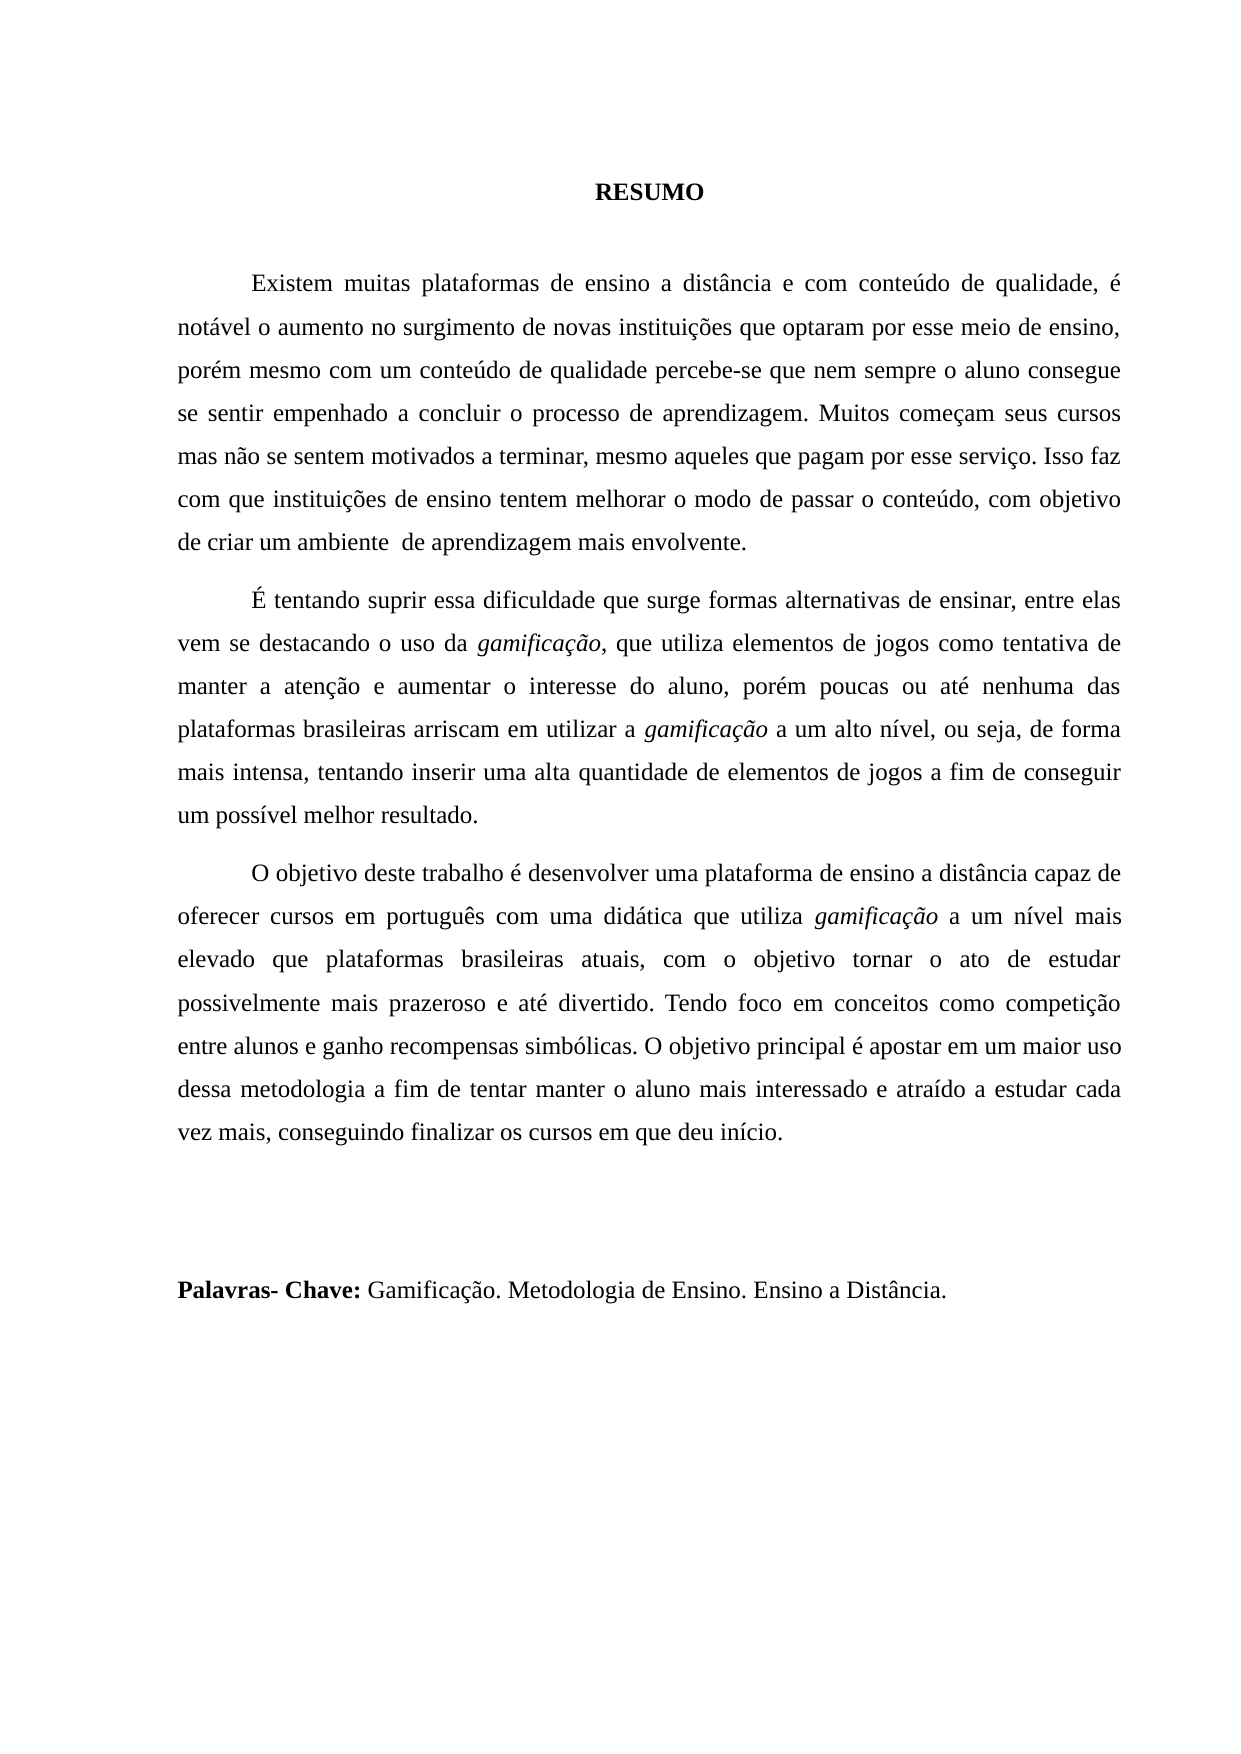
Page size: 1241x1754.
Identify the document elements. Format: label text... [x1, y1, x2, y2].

text O objetivo deste trabalho é desenvolver uma plataforma de ensino a distância capaz de oferecer cursos em português com uma didática que utiliza gamificação a um nível mais elevado que plataformas brasileiras atuais, com o objetivo tornar o ato de estudar possivelmente mais prazeroso e até divertido. Tendo foco em conceitos como competição entre alunos e ganho recompensas simbólicas. O objetivo principal é apostar em um maior uso dessa metodologia a fim de tentar manter o aluno mais interessado e atraído a estudar cada vez mais, conseguindo finalizar os cursos em que deu início. [177, 858, 1122, 1146]
text Existem muitas plataformas de ensino a distância e com conteúdo de qualidade, é notável o aumento no surgimento de novas instituições que optaram por esse meio de ensino, porém mesmo com um conteúdo de qualidade percebe-se que nem sempre o aluno consegue se sentir empenhado a concluir o processo de aprendizagem. Muitos começam seus cursos mas não se sentem motivados a terminar, mesmo aqueles que pagam por esse serviço. Isso faz com que instituições de ensino tentem melhorar o modo de passar o conteúdo, com objetivo de criar um ambiente de aprendizagem mais envolvente. [177, 268, 1122, 556]
text Palavras- Chave: Gamificação. Metodologia de Ensino. Ensino a Distância. [177, 1232, 1122, 1304]
text É tentando suprir essa dificuldade que surge formas alternativas de ensinar, entre elas vem se destacando o uso da gamificação, que utiliza elementos de jogos como tentativa de manter a atenção e aumentar o interesse do aluno, porém poucas ou até nenhuma das plataformas brasileiras arriscam em utilizar a gamificação a um alto nível, ou seja, de forma mais intensa, tentando inserir uma alta quantidade de elementos de jogos a fim de conseguir um possível melhor resultado. [177, 585, 1122, 829]
text RESUMO [177, 177, 1122, 206]
